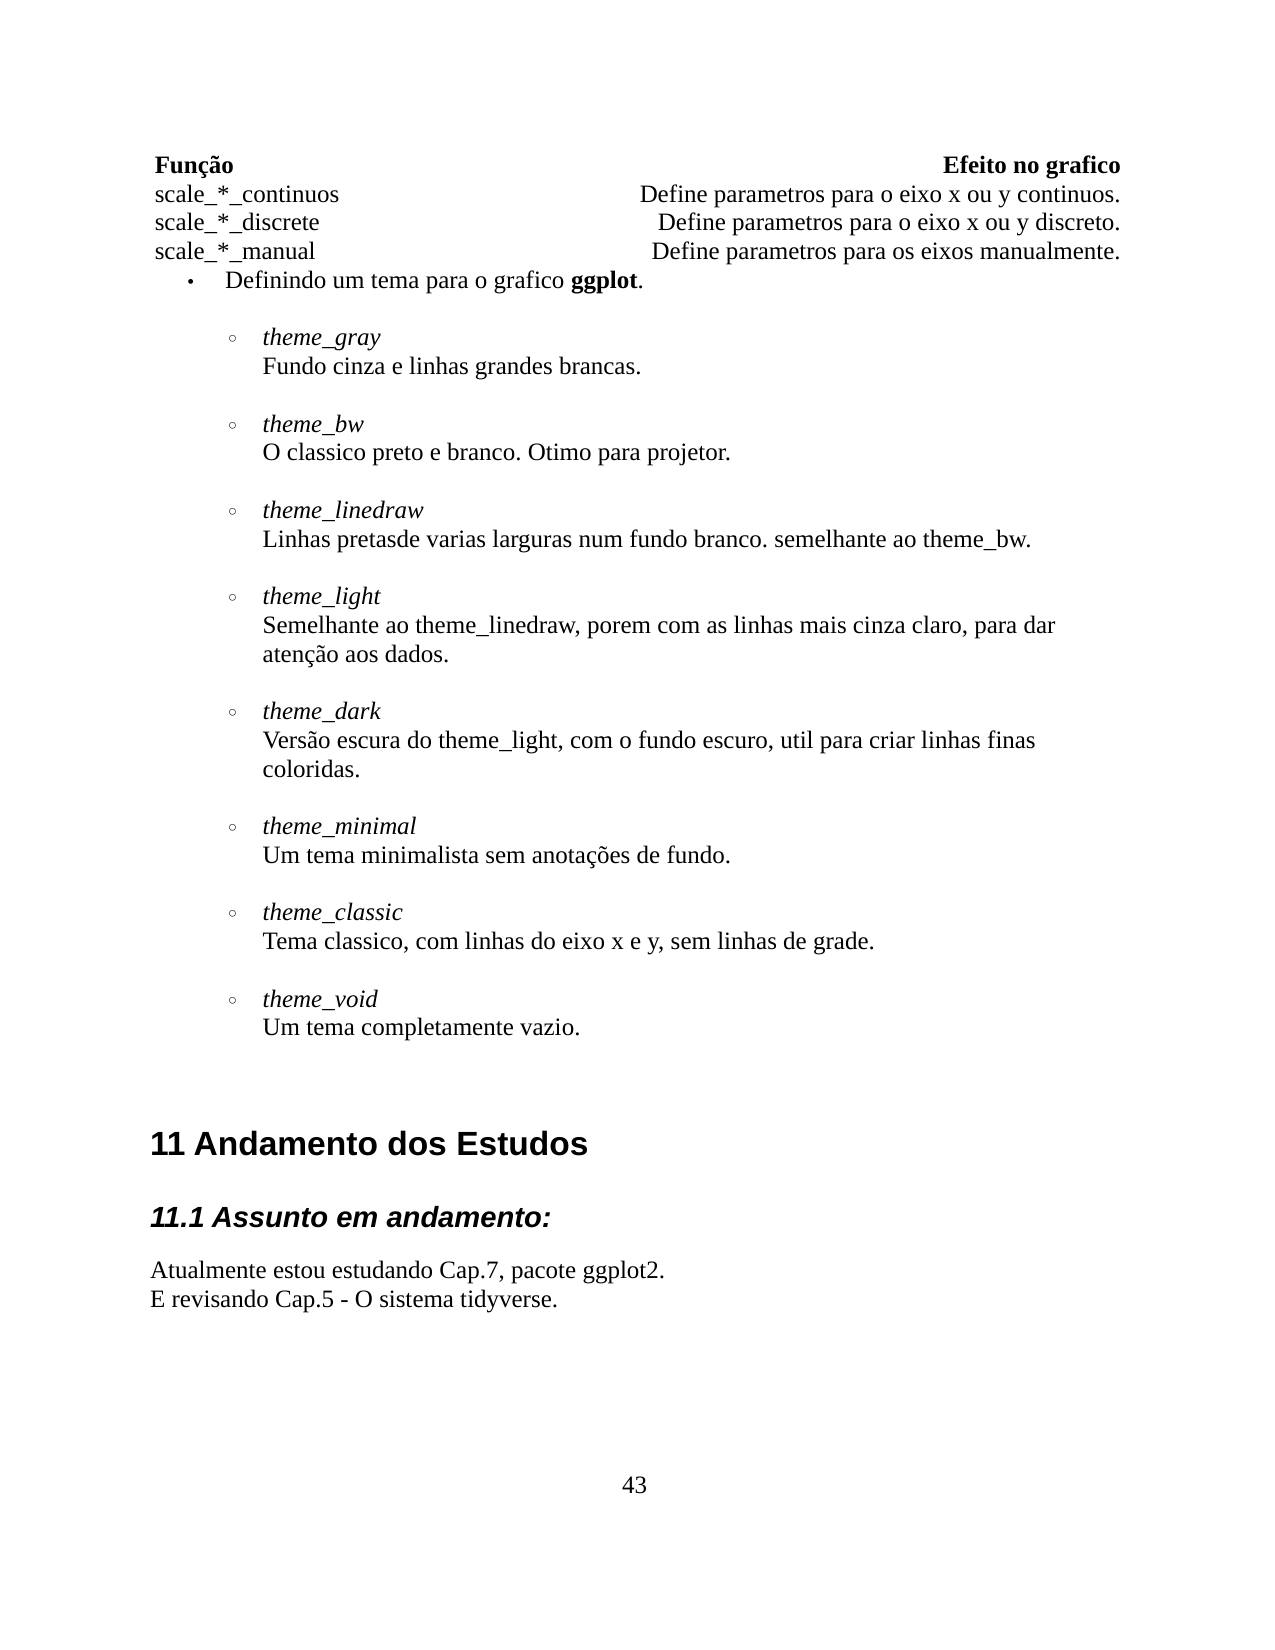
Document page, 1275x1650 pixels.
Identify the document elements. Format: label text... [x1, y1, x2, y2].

list theme_linedraw Linhas pretasde varias larguras num fundo branco. semelhante ao theme_bw. [225, 495, 1125, 581]
list theme_minimal Um tema minimalista sem anotações de fundo. [225, 811, 1125, 897]
table_cell Define parametros para o eixo x ou y continuos. [394, 179, 1125, 207]
list theme_classic Tema classico, com linhas do eixo x e y, sem linhas de grade. [225, 897, 1125, 984]
list theme_bw O classico preto e branco. Otimo para projetor. [225, 409, 1125, 495]
table_header Efeito no grafico [394, 150, 1125, 179]
table_cell Define parametros para o eixo x ou y discreto. [394, 208, 1125, 236]
table_cell scale_*_continuos [150, 179, 394, 207]
list theme_dark Versão escura do theme_light, com o fundo escuro, util para criar linhas finas coloridas. [225, 696, 1125, 811]
table_cell Define parametros para os eixos manualmente. [394, 236, 1125, 265]
table_cell scale_*_discrete [150, 208, 394, 236]
list Definindo um tema para o grafico ggplot. [187, 265, 1125, 322]
subtitle 11 Andamento dos Estudos [150, 1124, 1125, 1162]
list theme_gray Fundo cinza e linhas grandes brancas. [225, 322, 1125, 409]
subtitle 11.1 Assunto em andamento: [150, 1200, 1125, 1233]
table_cell scale_*_manual [150, 236, 394, 265]
list theme_light Semelhante ao theme_linedraw, porem com as linhas mais cinza claro, para dar atenção aos dados. [225, 581, 1125, 696]
text Atualmente estou estudando Cap.7, pacote ggplot2. E revisando Cap.5 - O sistema tidyverse. [150, 1255, 1125, 1341]
list theme_void Um tema completamente vazio. [225, 984, 1125, 1070]
table_header Função [150, 150, 394, 179]
